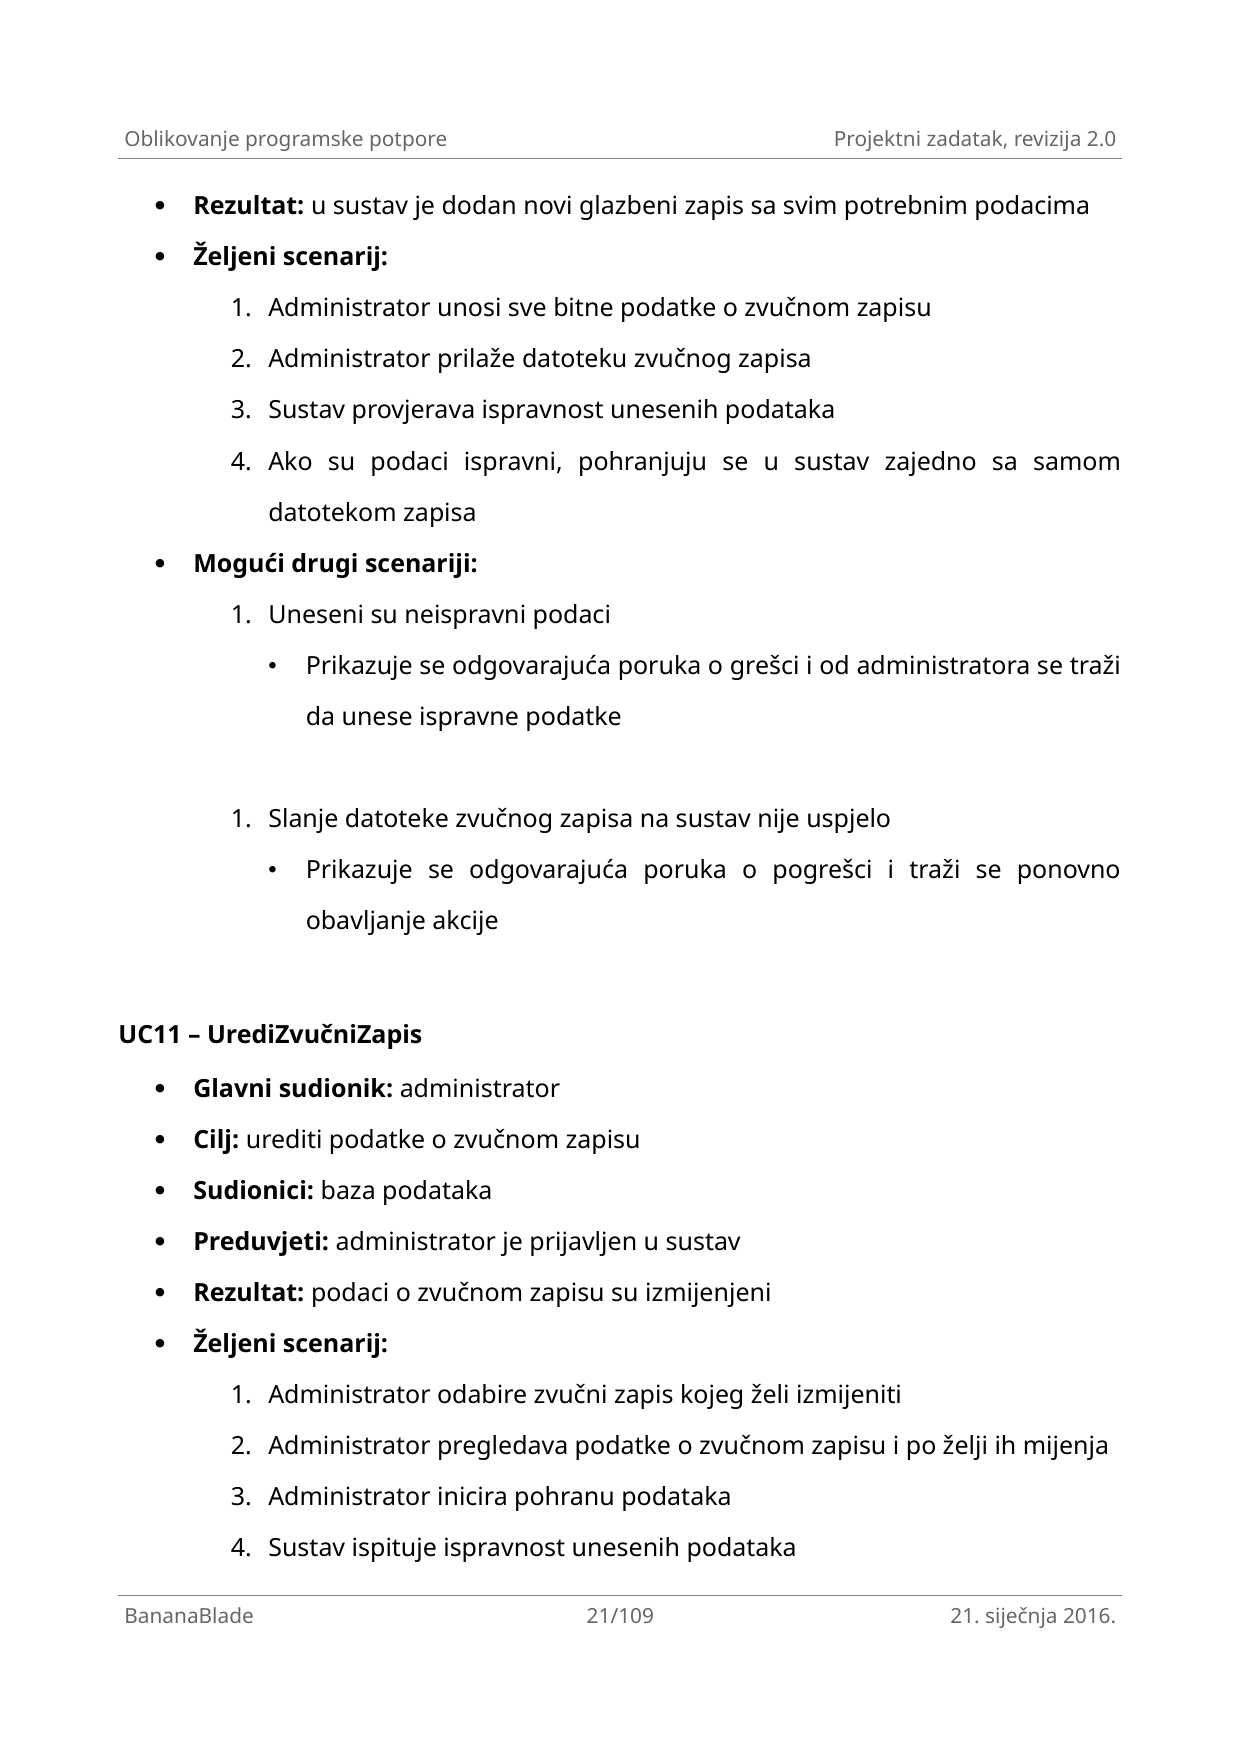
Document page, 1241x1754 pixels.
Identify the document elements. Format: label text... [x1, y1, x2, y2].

list Glavni sudionik: administrator [156, 1071, 1122, 1104]
list Željeni scenarij: [156, 1326, 1122, 1360]
list Preduvjeti: administrator je prijavljen u sustav [156, 1224, 1122, 1258]
list Cilj: urediti podatke o zvučnom zapisu [156, 1122, 1122, 1156]
list Željeni scenarij: [156, 239, 1122, 273]
list Mogući drugi scenariji: [156, 545, 1122, 579]
list Rezultat: podaci o zvučnom zapisu su izmijenjeni [156, 1275, 1122, 1309]
list Ako su podaci ispravni, pohranjuju se u sustav zajedno sa samom datotekom zapisa [231, 443, 1122, 528]
list Sustav provjerava ispravnost unesenih podataka [231, 392, 1122, 426]
list Prikazuje se odgovarajuća poruka o grešci i od administratora se traži da unese ispravne podatke [268, 647, 1122, 732]
list Administrator odabire zvučni zapis kojeg želi izmijeniti [231, 1377, 1122, 1411]
list Rezultat: u sustav je dodan novi glazbeni zapis sa svim potrebnim podacima [156, 188, 1122, 222]
list Slanje datoteke zvučnog zapisa na sustav nije uspjelo [231, 801, 1122, 834]
list Sudionici: baza podataka [156, 1173, 1122, 1207]
list Administrator pregledava podatke o zvučnom zapisu i po želji ih mijenja [231, 1428, 1122, 1462]
list Prikazuje se odgovarajuća poruka o pogrešci i traži se ponovno obavljanje akcije [268, 852, 1122, 937]
list Administrator inicira pohranu podataka [231, 1479, 1122, 1513]
list Administrator unosi sve bitne podatke o zvučnom zapisu [231, 290, 1122, 324]
list Uneseni su neispravni podaci [231, 596, 1122, 630]
list Administrator prilaže datoteku zvučnog zapisa [231, 341, 1122, 375]
subtitle UC11 – UrediZvučniZapis [118, 1017, 1122, 1051]
list Sustav ispituje ispravnost unesenih podataka [231, 1530, 1122, 1564]
